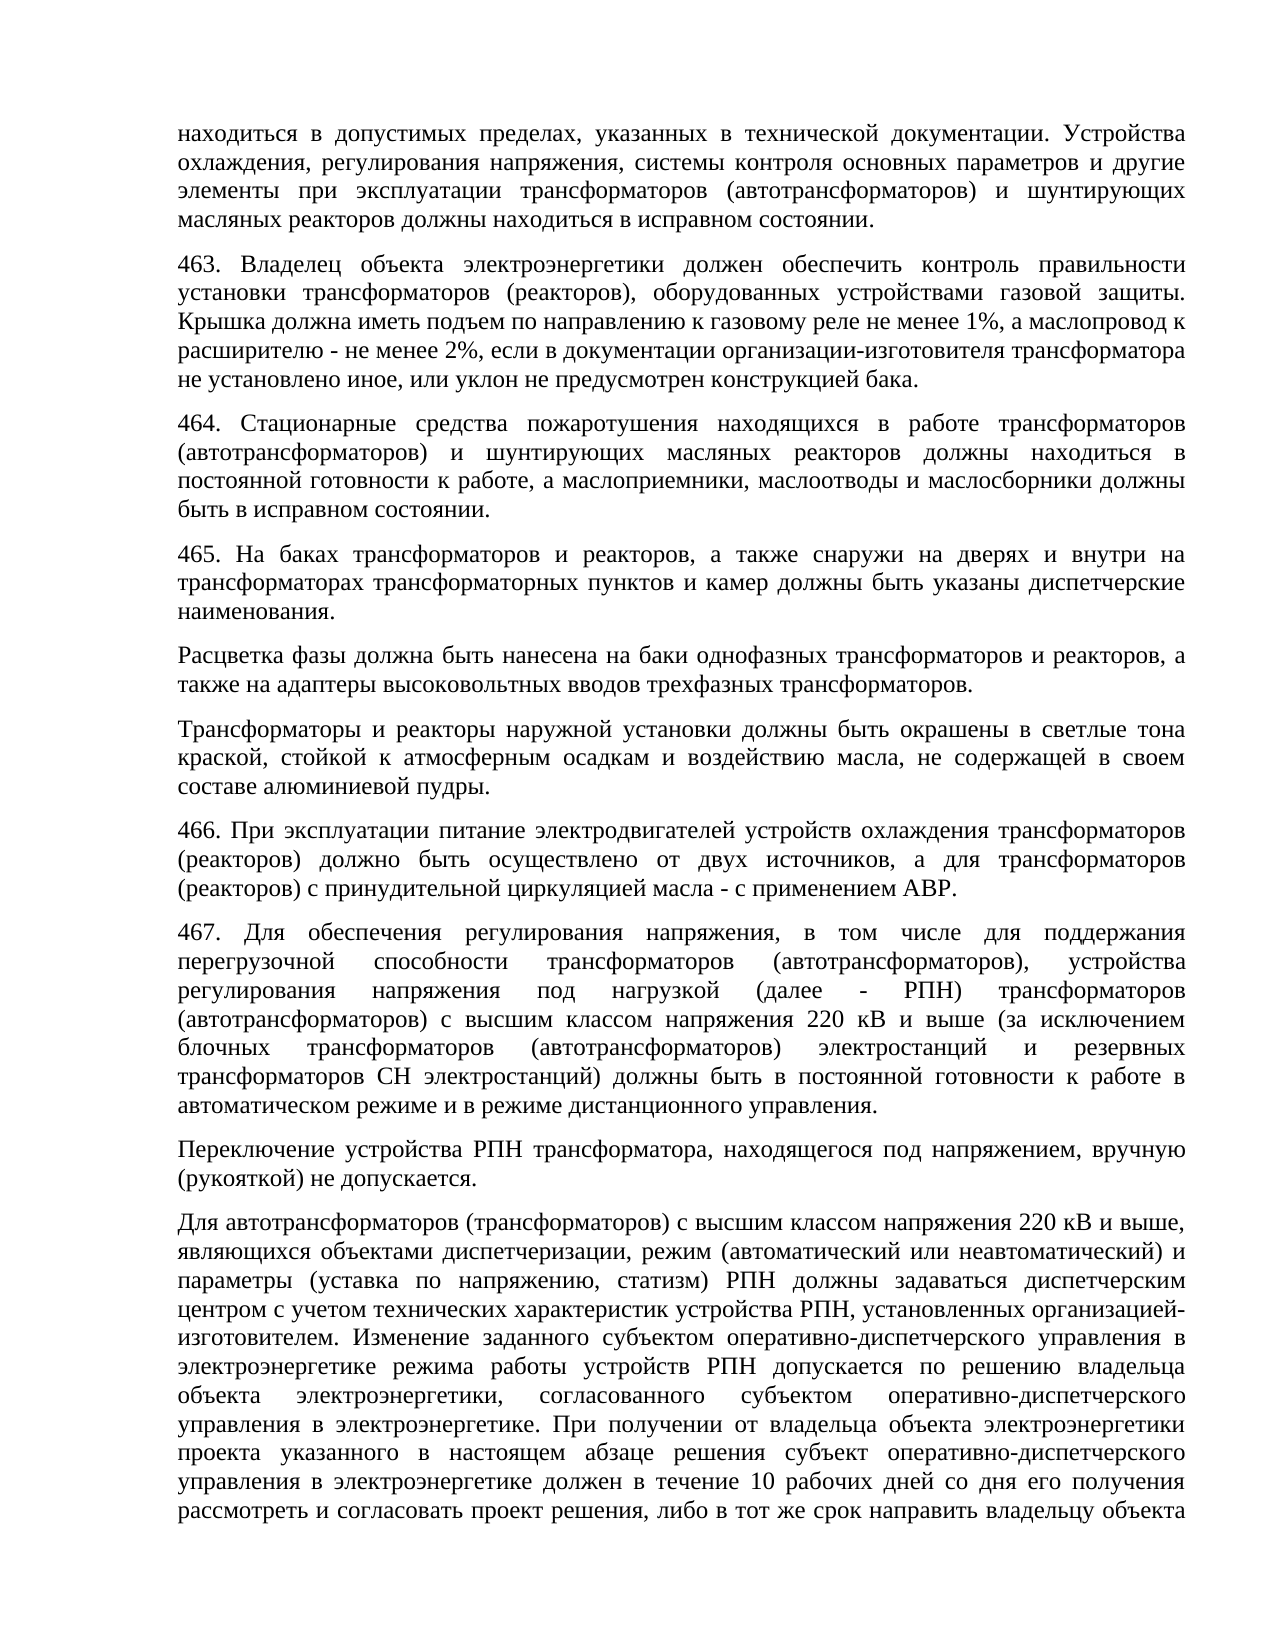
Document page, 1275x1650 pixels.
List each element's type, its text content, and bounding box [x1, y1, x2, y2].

text Переключение устройства РПН трансформатора, находящегося под напряжением, вручную (рукояткой) не допускается. [177, 1134, 1186, 1192]
text Расцветка фазы должна быть нанесена на баки однофазных трансформаторов и реакторов, а также на адаптеры высоковольтных вводов трехфазных трансформаторов. [177, 641, 1186, 698]
text 467. Для обеспечения регулирования напряжения, в том числе для поддержания перегрузочной способности трансформаторов (автотрансформаторов), устройства регулирования напряжения под нагрузкой (далее - РПН) трансформаторов (автотрансформаторов) с высшим классом напряжения 220 кВ и выше (за исключением блочных трансформаторов (автотрансформаторов) электростанций и резервных трансформаторов СН электростанций) должны быть в постоянной готовности к работе в автоматическом режиме и в режиме дистанционного управления. [177, 917, 1186, 1119]
text 466. При эксплуатации питание электродвигателей устройств охлаждения трансформаторов (реакторов) должно быть осуществлено от двух источников, а для трансформаторов (реакторов) с принудительной циркуляцией масла - с применением АВР. [177, 816, 1186, 902]
text 465. На баках трансформаторов и реакторов, а также снаружи на дверях и внутри на трансформаторах трансформаторных пунктов и камер должны быть указаны диспетчерские наименования. [177, 539, 1186, 625]
text находиться в допустимых пределах, указанных в технической документации. Устройства охлаждения, регулирования напряжения, системы контроля основных параметров и другие элементы при эксплуатации трансформаторов (автотрансформаторов) и шунтирующих масляных реакторов должны находиться в исправном состоянии. [177, 118, 1186, 233]
text Трансформаторы и реакторы наружной установки должны быть окрашены в светлые тона краской, стойкой к атмосферным осадкам и воздействию масла, не содержащей в своем составе алюминиевой пудры. [177, 714, 1186, 800]
text 464. Стационарные средства пожаротушения находящихся в работе трансформаторов (автотрансформаторов) и шунтирующих масляных реакторов должны находиться в постоянной готовности к работе, а маслоприемники, маслоотводы и маслосборники должны быть в исправном состоянии. [177, 408, 1186, 523]
text Для автотрансформаторов (трансформаторов) с высшим классом напряжения 220 кВ и выше, являющихся объектами диспетчеризации, режим (автоматический или неавтоматический) и параметры (уставка по напряжению, статизм) РПН должны задаваться диспетчерским центром с учетом технических характеристик устройства РПН, установленных организацией-изготовителем. Изменение заданного субъектом оперативно-диспетчерского управления в электроэнергетике режима работы устройств РПН допускается по решению владельца объекта электроэнергетики, согласованного субъектом оперативно-диспетчерского управления в электроэнергетике. При получении от владельца объекта электроэнергетики проекта указанного в настоящем абзаце решения субъект оперативно-диспетчерского управления в электроэнергетике должен в течение 10 рабочих дней со дня его получения рассмотреть и согласовать проект решения, либо в тот же срок направить владельцу объекта [177, 1207, 1186, 1524]
text 463. Владелец объекта электроэнергетики должен обеспечить контроль правильности установки трансформаторов (реакторов), оборудованных устройствами газовой защиты. Крышка должна иметь подъем по направлению к газовому реле не менее 1%, а маслопровод к расширителю - не менее 2%, если в документации организации-изготовителя трансформатора не установлено иное, или уклон не предусмотрен конструкцией бака. [177, 249, 1186, 392]
